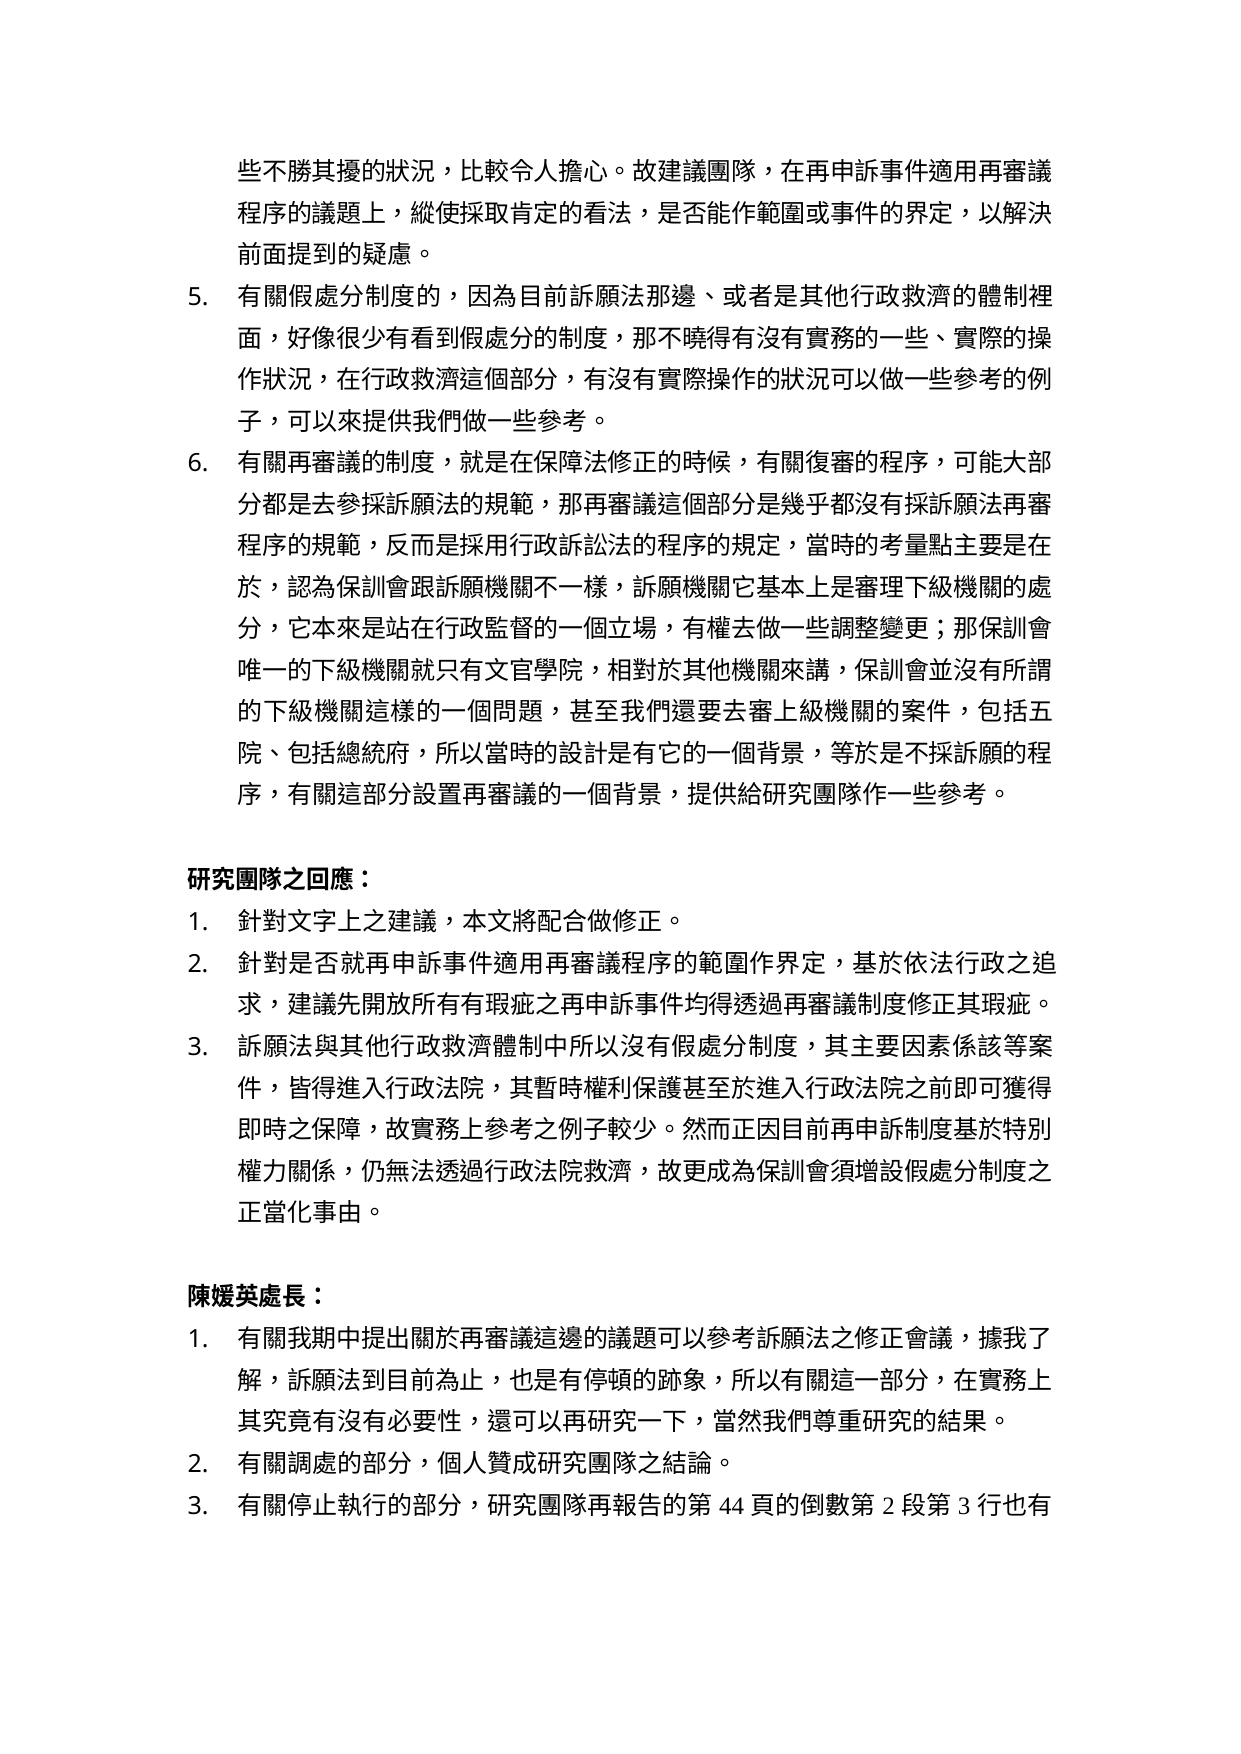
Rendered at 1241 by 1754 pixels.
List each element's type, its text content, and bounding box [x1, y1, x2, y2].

list 有關停止執行的部分，研究團隊再報告的第 44 頁的倒數第 2 段第 3 行也有 [187, 1488, 1148, 1522]
list 有關調處的部分，個人贊成研究團隊之結論。 [187, 1446, 1148, 1480]
subtitle 研究團隊之回應： [187, 861, 1148, 895]
list 有關我期中提出關於再審議這邊的議題可以參考訴願法之修正會議，據我了解，訴願法到目前為止，也是有停頓的跡象，所以有關這一部分，在實務上其究竟有沒有必要性，還可以再研究一下，當然我們尊重研究的結果。 [187, 1321, 1053, 1438]
list 針對文字上之建議，本文將配合做修正。 [187, 903, 1148, 938]
subtitle 陳媛英處長： [187, 1279, 1148, 1313]
list 針對是否就再申訴事件適用再審議程序的範圍作界定，基於依法行政之追求，建議先開放所有有瑕疵之再申訴事件均得透過再審議制度修正其瑕疵。 [187, 946, 1059, 1021]
list 訴願法與其他行政救濟體制中所以沒有假處分制度，其主要因素係該等案件，皆得進入行政法院，其暫時權利保護甚至於進入行政法院之前即可獲得即時之保障，故實務上參考之例子較少。然而正因目前再申訴制度基於特別權力關係，仍無法透過行政法院救濟，故更成為保訓會須增設假處分制度之正當化事由。 [187, 1029, 1054, 1229]
text 些不勝其擾的狀況，比較令人擔心。故建議團隊，在再申訴事件適用再審議程序的議題上，縱使採取肯定的看法，是否能作範圍或事件的界定，以解決前面提到的疑慮。 [237, 154, 1053, 271]
list 有關假處分制度的，因為目前訴願法那邊、或者是其他行政救濟的體制裡面，好像很少有看到假處分的制度，那不曉得有沒有實務的一些、實際的操作狀況，在行政救濟這個部分，有沒有實際操作的狀況可以做一些參考的例子，可以來提供我們做一些參考。 [187, 279, 1054, 437]
list 有關再審議的制度，就是在保障法修正的時候，有關復審的程序，可能大部分都是去參採訴願法的規範，那再審議這個部分是幾乎都沒有採訴願法再審程序的規範，反而是採用行政訴訟法的程序的規定，當時的考量點主要是在於，認為保訓會跟訴願機關不一樣，訴願機關它基本上是審理下級機關的處分，它本來是站在行政監督的一個立場，有權去做一些調整變更；那保訓會唯一的下級機關就只有文官學院，相對於其他機關來講，保訓會並沒有所謂的下級機關這樣的一個問題，甚至我們還要去審上級機關的案件，包括五院、包括總統府，所以當時的設計是有它的一個背景，等於是不採訴願的程序，有關這部分設置再審議的一個背景，提供給研究團隊作一些參考。 [187, 445, 1054, 811]
